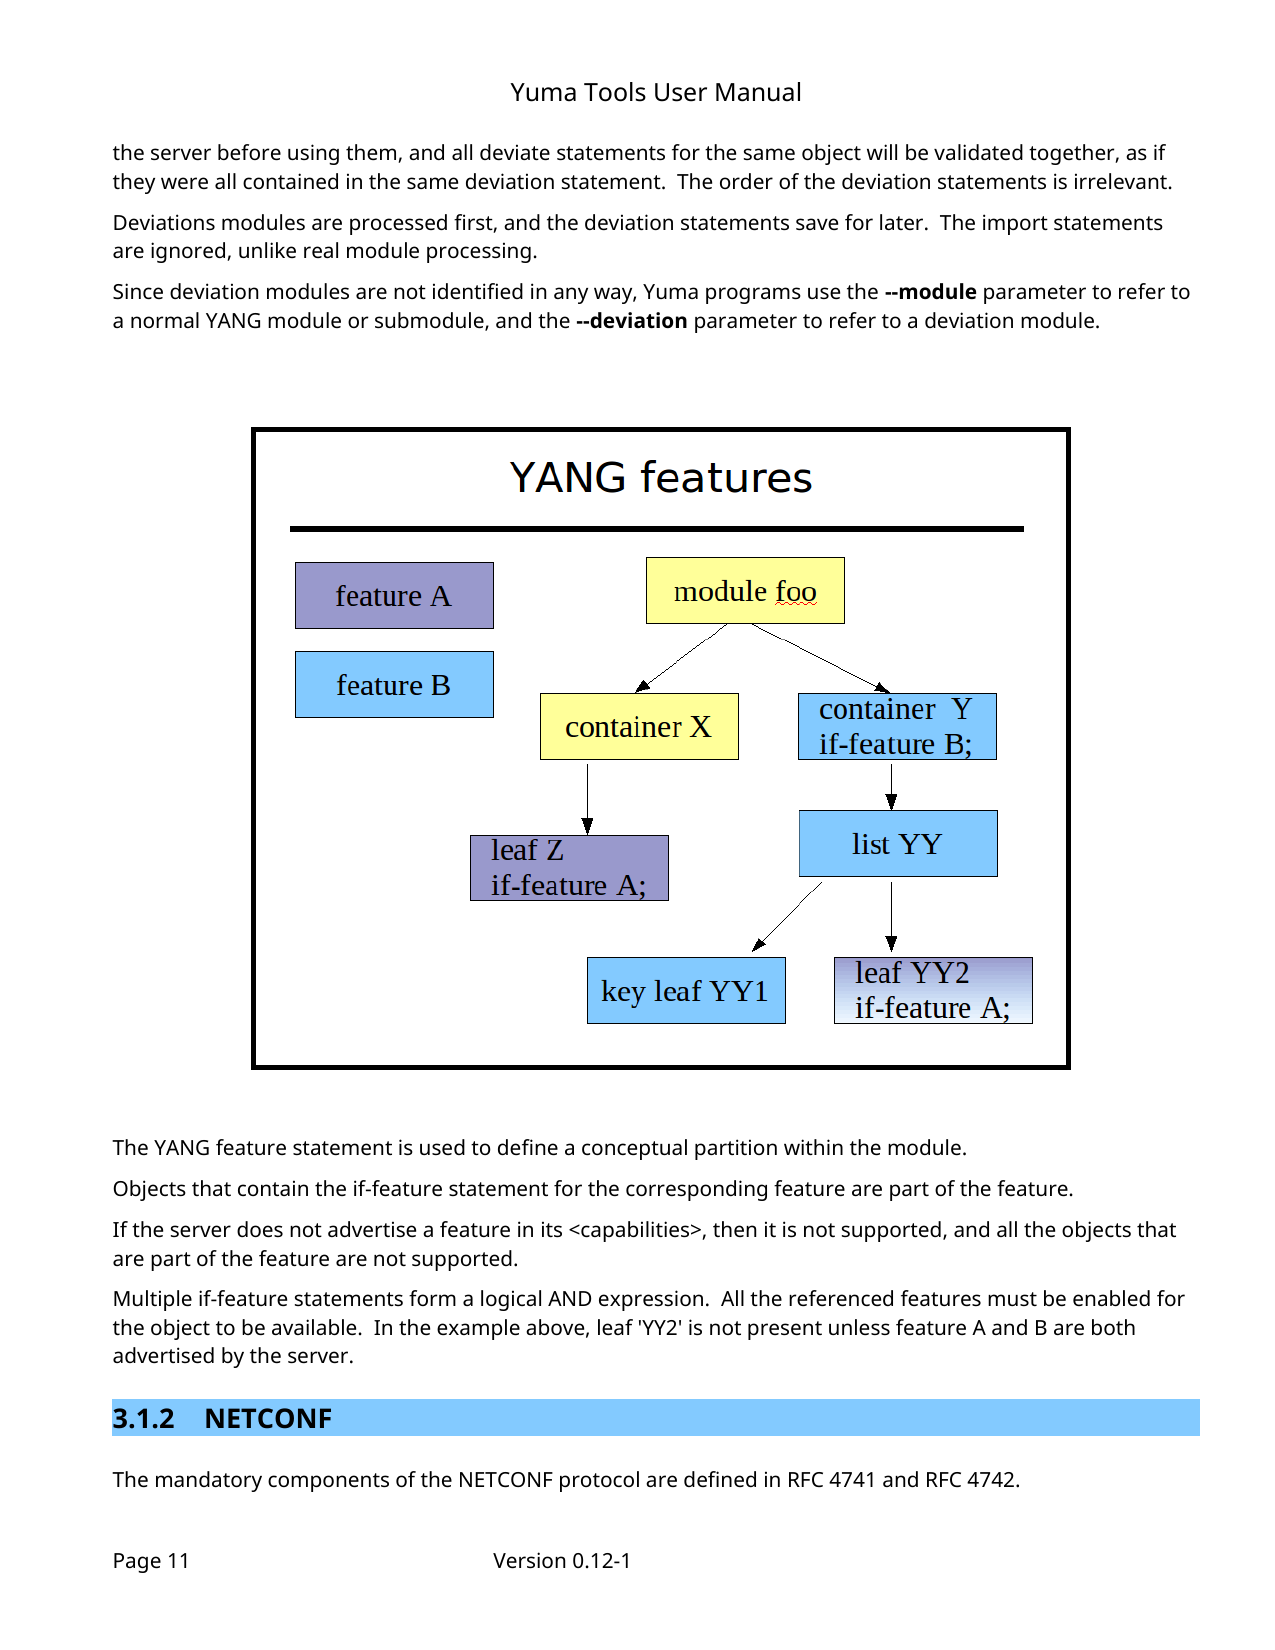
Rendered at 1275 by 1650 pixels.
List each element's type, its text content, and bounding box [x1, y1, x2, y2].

text Deviations modules are processed first, and the deviation statements save for later. The import statements are ignored, unlike real module processing. [112, 208, 1200, 265]
text Multiple if-feature statements form a logical AND expression. All the referenced features must be enabled for the object to be available. In the example above, leaf 'YY2' is not present unless feature A and B are both advertised by the server. [112, 1284, 1200, 1370]
text Objects that contain the if-feature statement for the corresponding feature are part of the feature. [112, 1174, 1200, 1203]
subtitle NETCONF [112, 1399, 1200, 1436]
text the server before using them, and all deviate statements for the same object will be validated together, as if they were all contained in the same deviation statement. The order of the deviation statements is irrelevant. [112, 138, 1200, 195]
text Since deviation modules are not identified in any way, Yuma programs use the --module parameter to refer to a normal YANG module or submodule, and the --deviation parameter to refer to a deviation module. [112, 277, 1200, 334]
text The YANG feature statement is used to define a conceptual partition within the module. [112, 1133, 1200, 1162]
picture [188, 387, 1125, 1093]
text The mandatory components of the NETCONF protocol are defined in RFC 4741 and RFC 4742. [112, 1465, 1200, 1493]
text If the server does not advertise a feature in its <capabilities>, then it is not supported, and all the objects that are part of the feature are not supported. [112, 1215, 1200, 1272]
